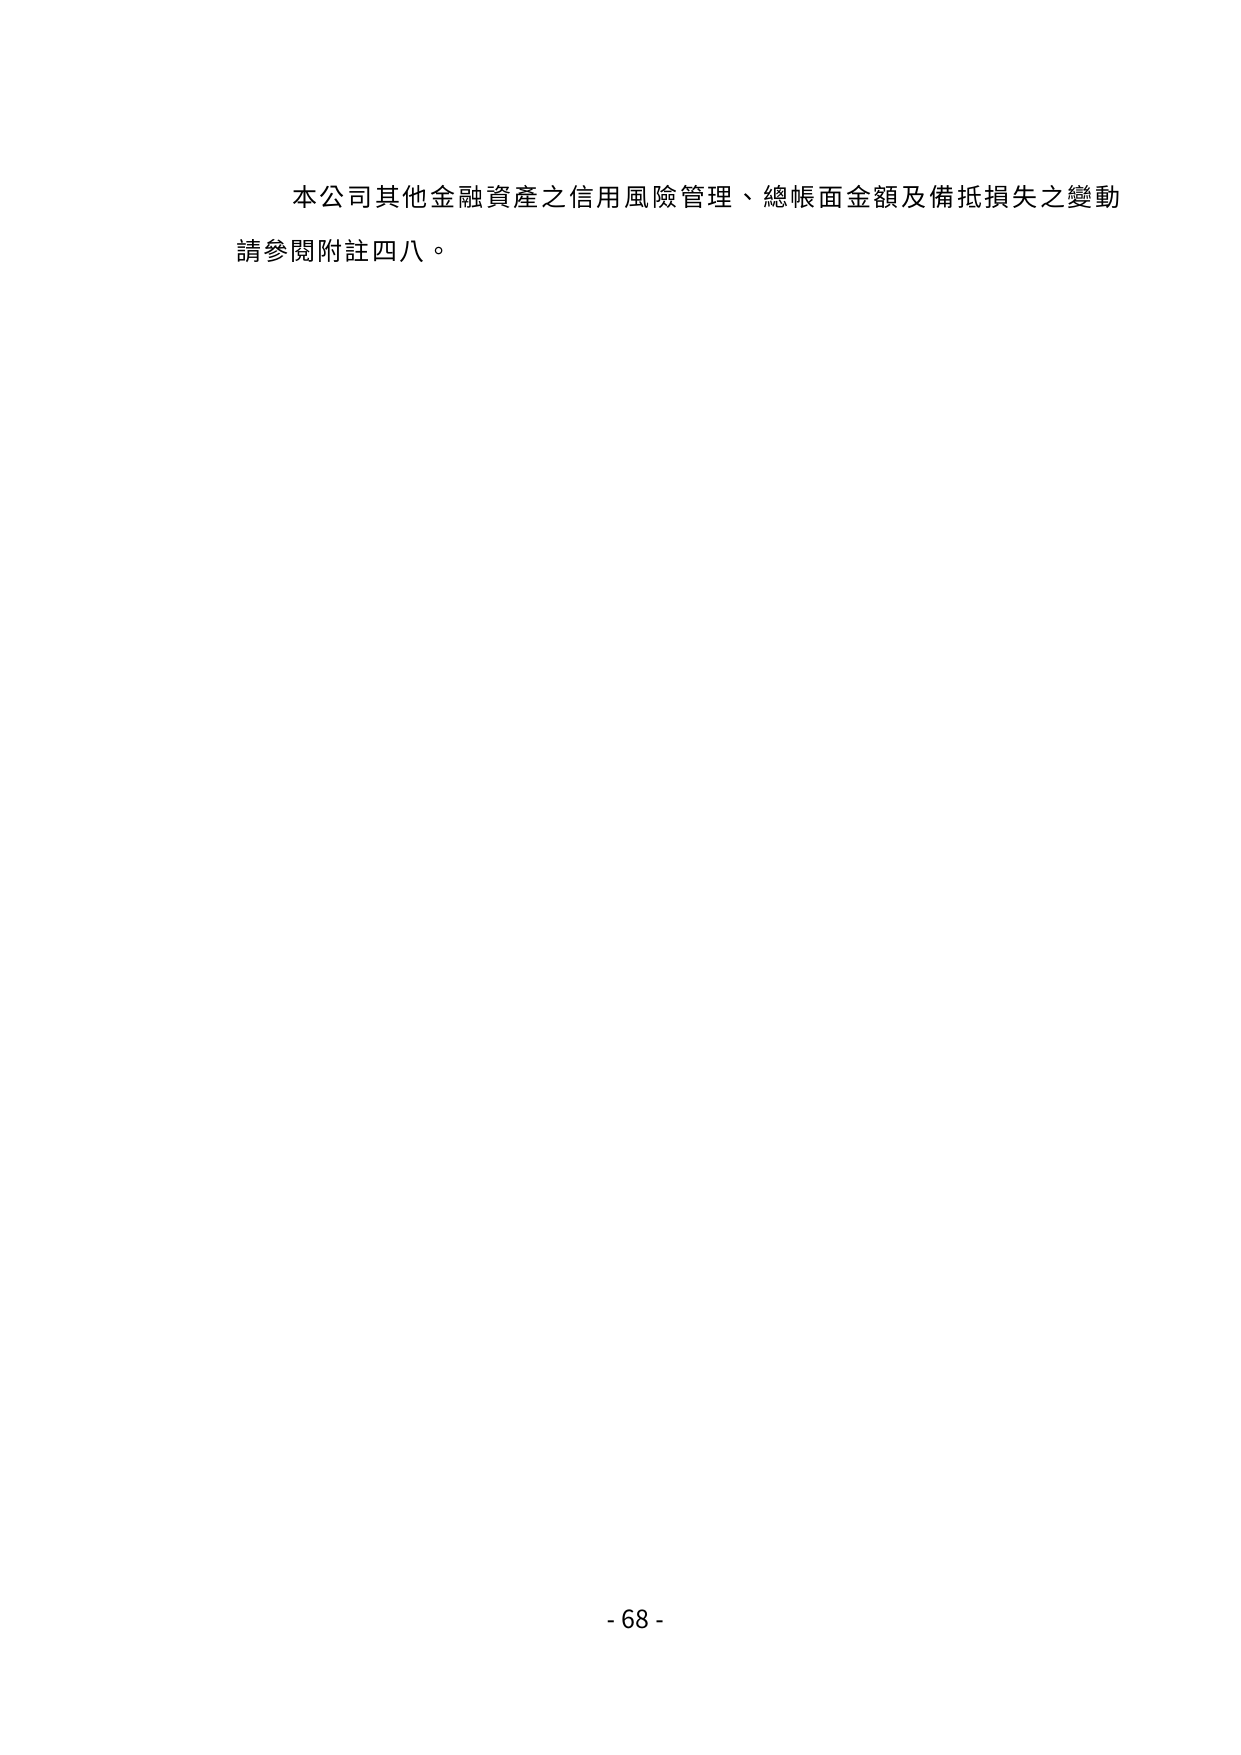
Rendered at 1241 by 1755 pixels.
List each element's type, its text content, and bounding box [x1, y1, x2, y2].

text 本公司其他金融資產之信用風險管理、總帳面金額及備抵損失之變動請參閱附註四八。 [236, 177, 1122, 268]
